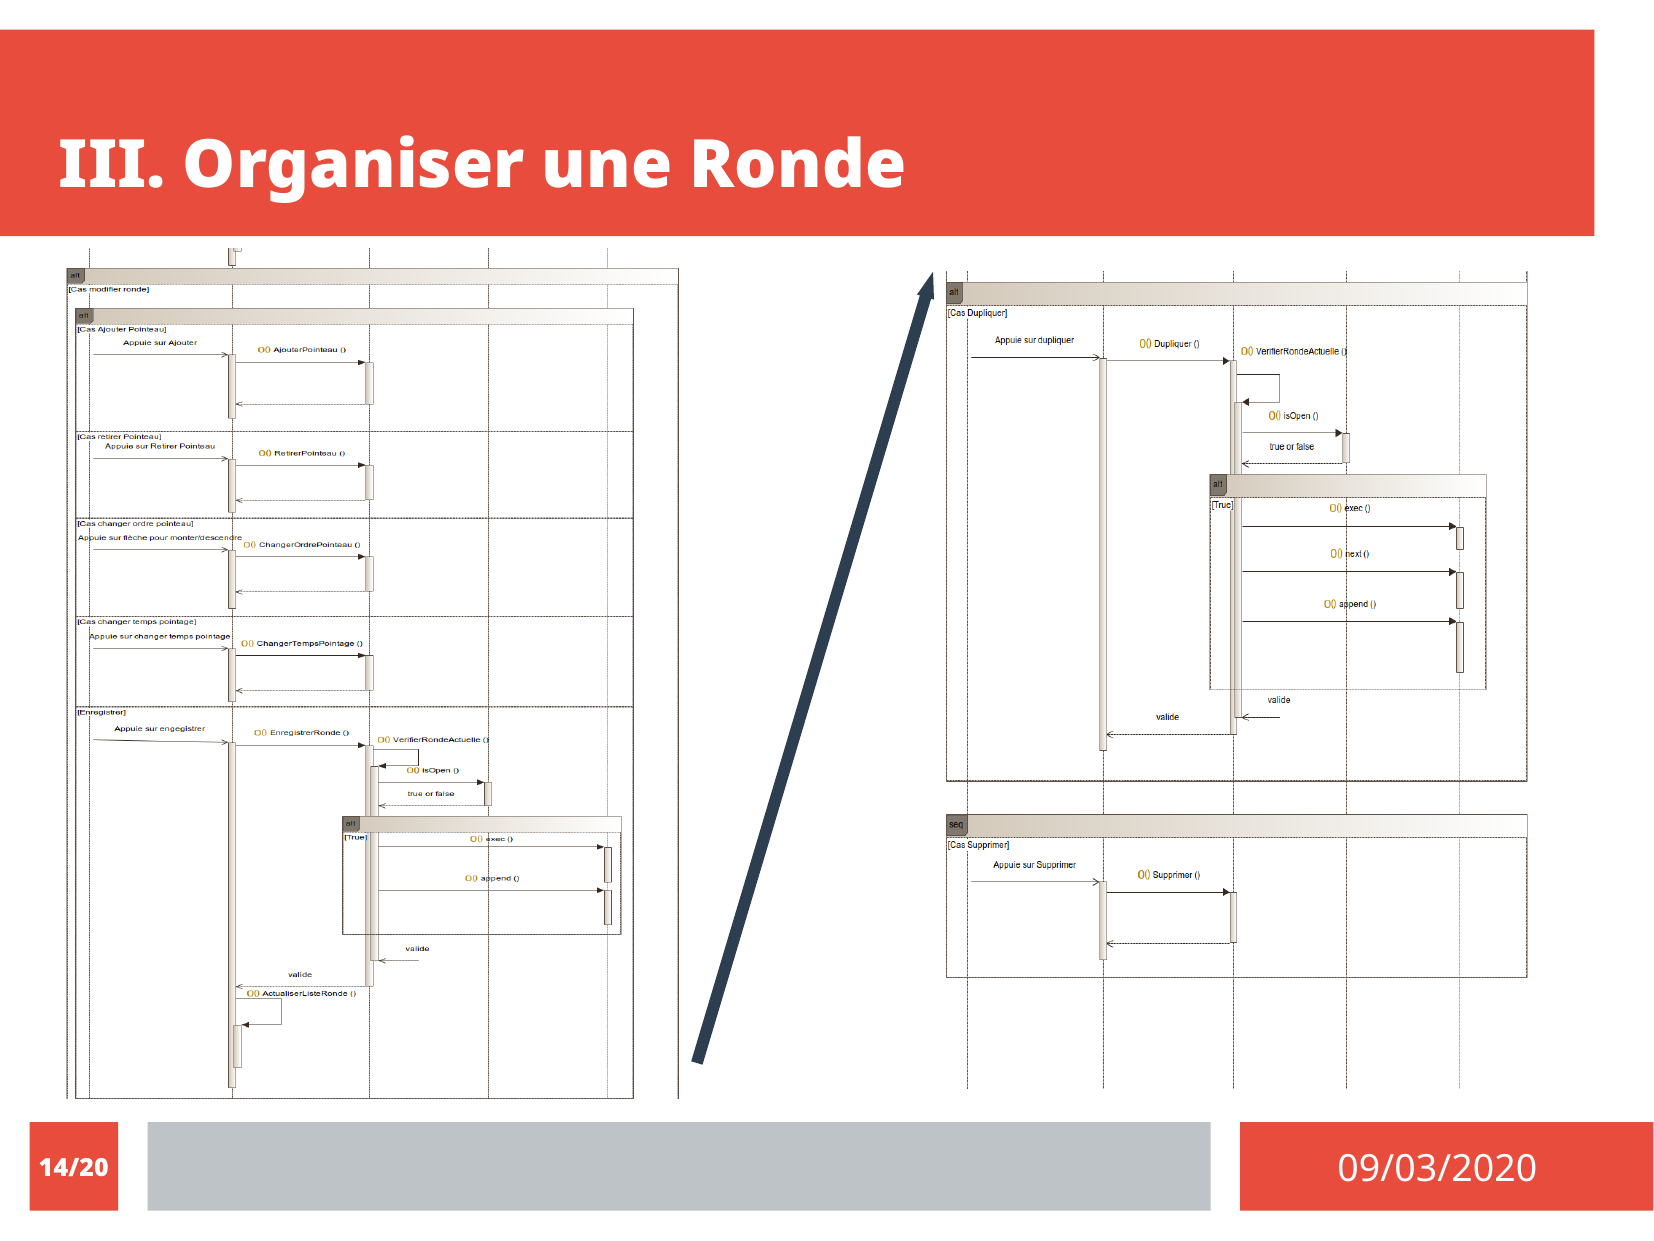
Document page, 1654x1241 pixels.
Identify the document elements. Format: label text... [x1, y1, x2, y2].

title III. Organiser une Ronde [59, 59, 1595, 207]
picture [897, 271, 932, 368]
picture [15, 248, 686, 1099]
picture [897, 271, 1534, 1097]
